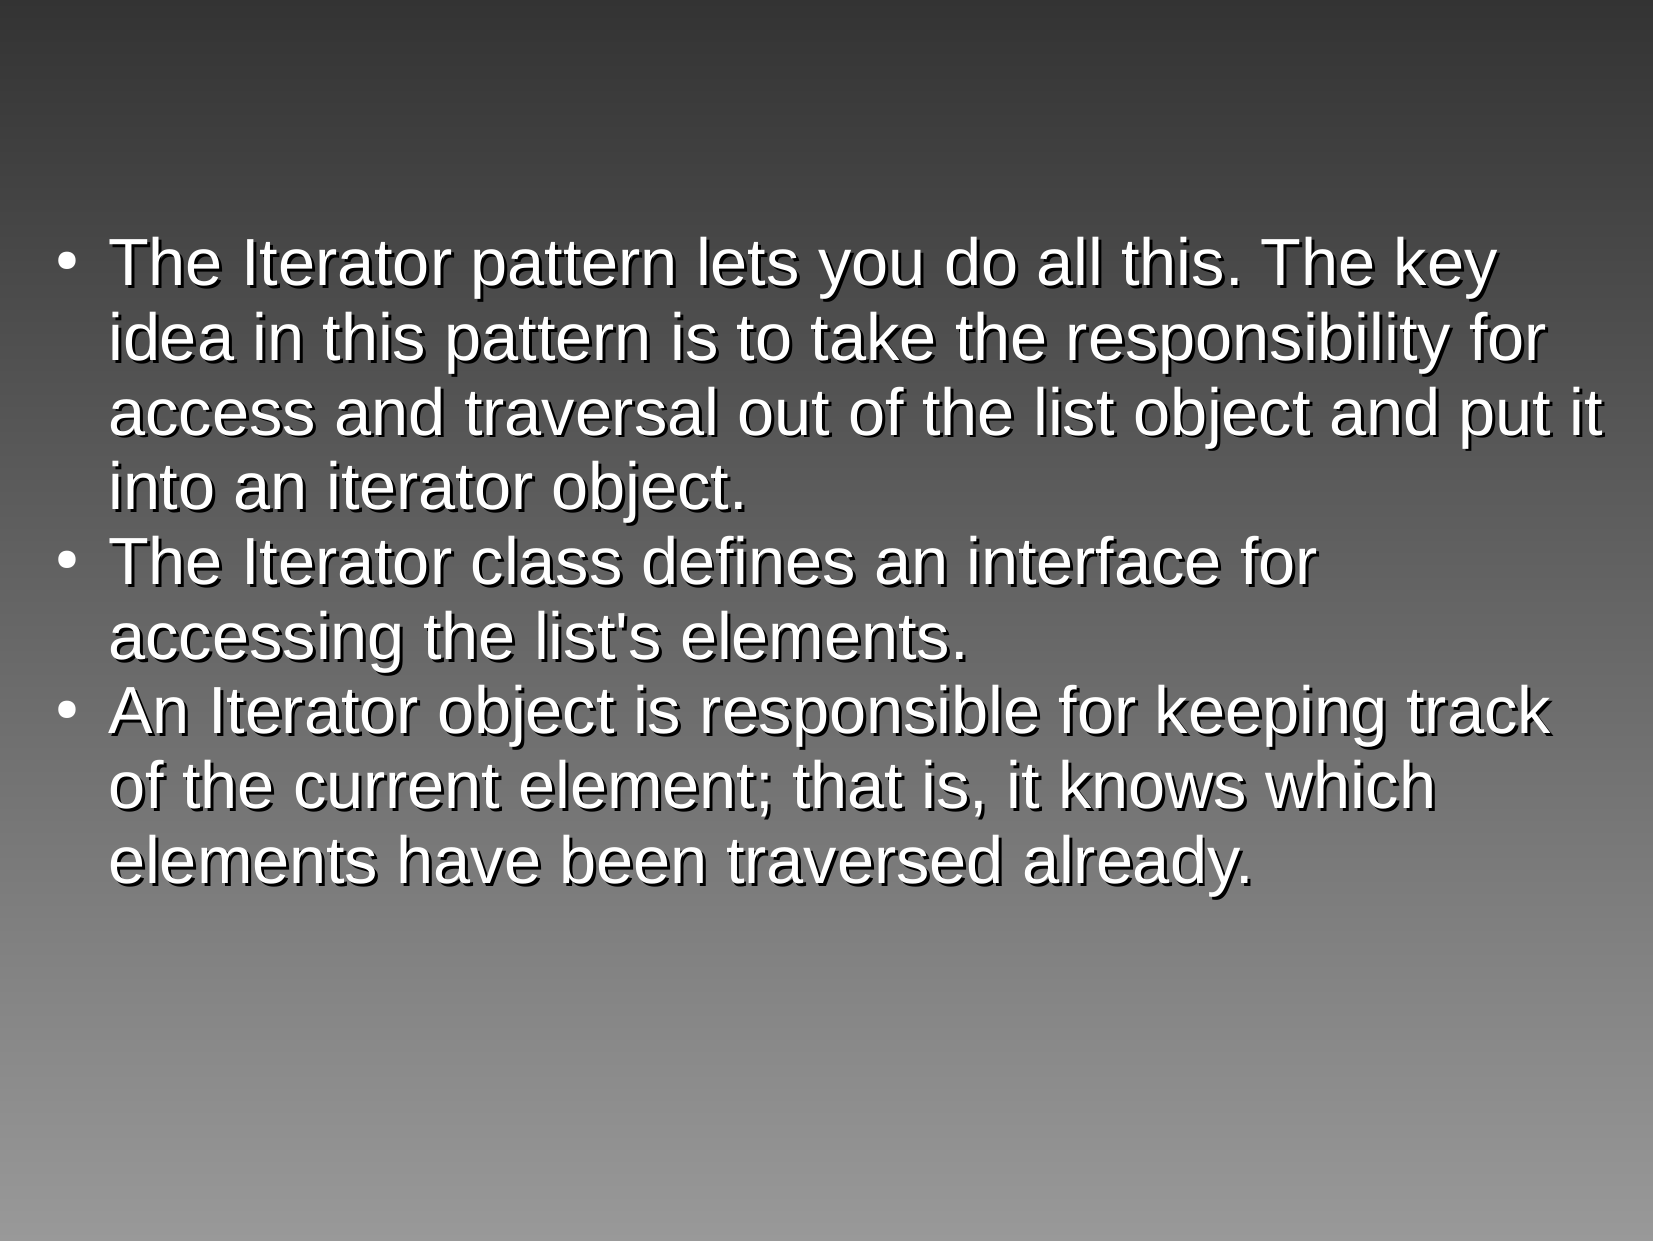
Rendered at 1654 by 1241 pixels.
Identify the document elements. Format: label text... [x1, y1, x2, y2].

list The Iterator pattern lets you do all this. The key idea in this pattern is to take the responsibility for access and traversal out of the list object and put it into an iterator object. The Iterator class defines an interface for accessing the list's elements. An Iterator object is responsible for keeping track of the current element; that is, it knows which elements have been traversed already. [37, 225, 1613, 1126]
